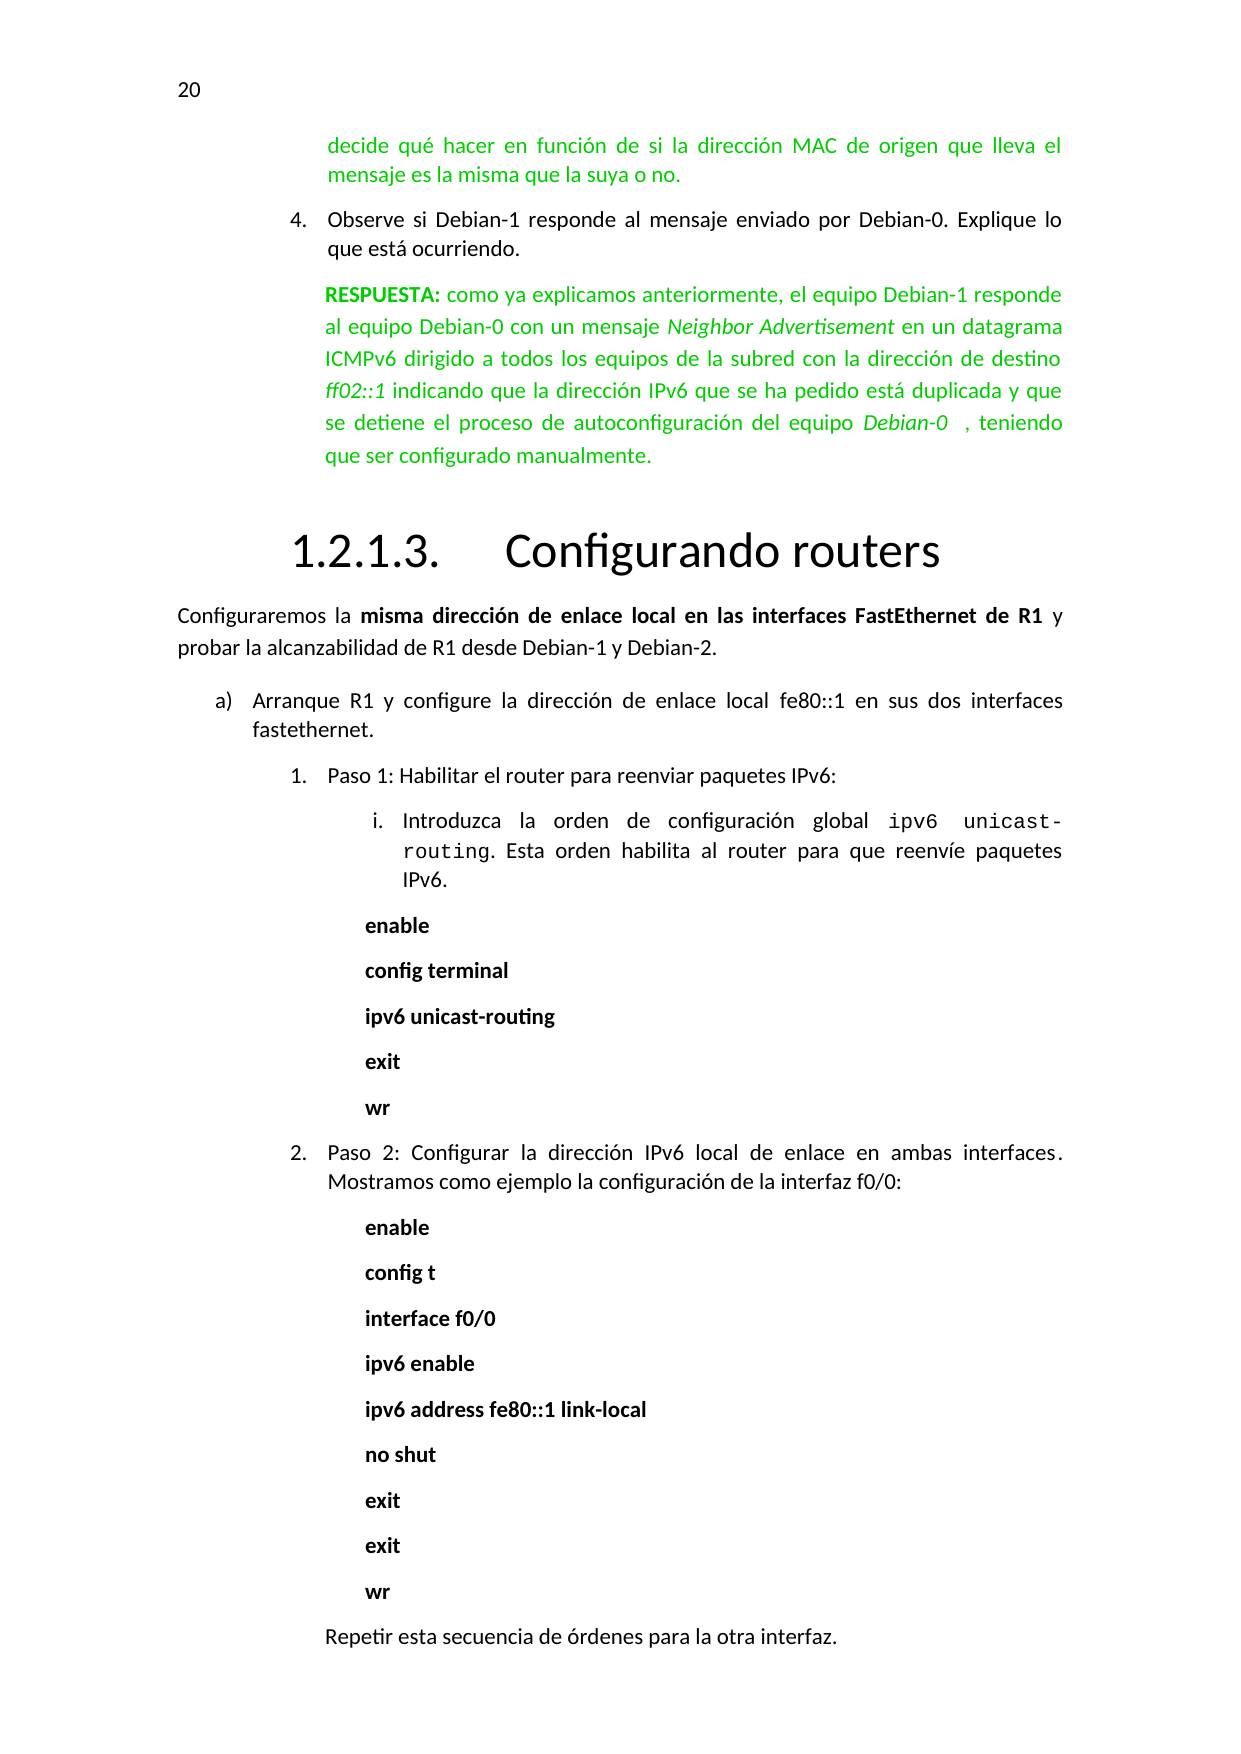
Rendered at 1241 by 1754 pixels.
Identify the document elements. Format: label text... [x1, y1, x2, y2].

list config terminal [365, 956, 1063, 984]
list Observe si Debian-1 responde al mensaje enviado por Debian-0. Explique lo que está ocurriendo. [290, 205, 1063, 262]
text Repetir esta secuencia de órdenes para la otra interfaz. [325, 1622, 1063, 1650]
list wr [365, 1577, 1063, 1605]
text Configuraremos la misma dirección de enlace local en las interfaces FastEthernet de R1 y probar la alcanzabilidad de R1 desde Debian-1 y Debian-2. [177, 601, 1063, 662]
list exit [365, 1047, 1063, 1075]
list exit [365, 1486, 1063, 1514]
list decide qué hacer en función de si la dirección MAC de origen que lleva el mensaje es la misma que la suya o no. [325, 131, 1063, 188]
list enable [365, 911, 1063, 939]
list interface f0/0 [365, 1304, 1063, 1332]
list enable [365, 1213, 1063, 1241]
list exit [365, 1531, 1063, 1559]
text RESPUESTA: como ya explicamos anteriormente, el equipo Debian-1 responde al equipo Debian-0 con un mensaje Neighbor Advertisement en un datagrama ICMPv6 dirigido a todos los equipos de la subred con la dirección de destino ff02::1 indicando que la dirección IPv6 que se ha pedido está duplicada y que se detiene el proceso de autoconfiguración del equipo Debian-0 , teniendo que ser configurado manualmente. [325, 280, 1063, 469]
list wr [365, 1093, 1063, 1121]
list ipv6 address fe80::1 link-local [365, 1395, 1063, 1423]
list Paso 2: Configurar la dirección IPv6 local de enlace en ambas interfaces. Mostramos como ejemplo la configuración de la interfaz f0/0: [290, 1138, 1063, 1195]
list Arranque R1 y configure la dirección de enlace local fe80::1 en sus dos interfaces fastethernet. [215, 687, 1063, 743]
list no shut [365, 1440, 1063, 1468]
list Introduzca la orden de configuración global ipv6 unicast-routing. Esta orden habilita al router para que reenvíe paquetes IPv6. [383, 806, 1063, 893]
list ipv6 enable [365, 1349, 1063, 1377]
list config t [365, 1258, 1063, 1286]
list Paso 1: Habilitar el router para reenviar paquetes IPv6: [290, 761, 1063, 789]
list ipv6 unicast-routing [365, 1002, 1063, 1030]
subtitle Configurando routers [290, 519, 1063, 580]
